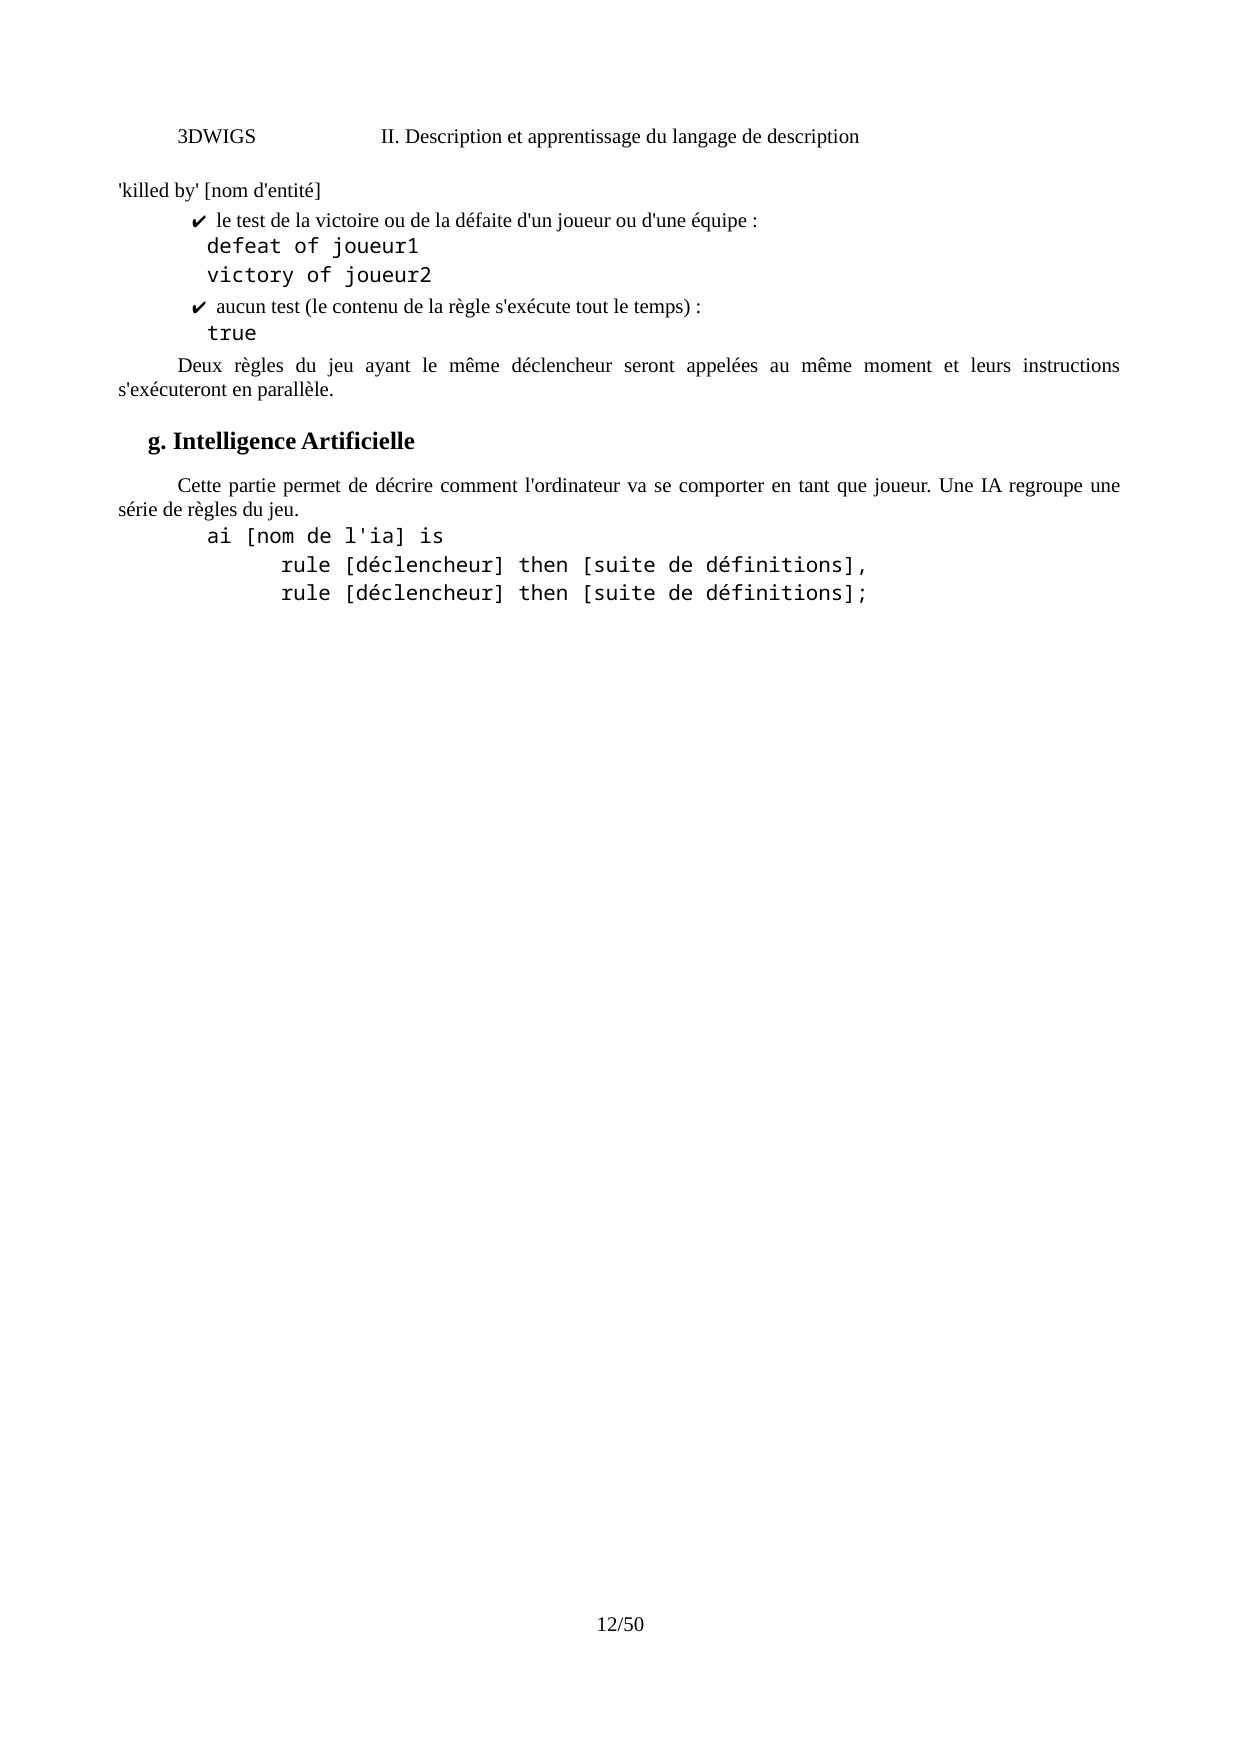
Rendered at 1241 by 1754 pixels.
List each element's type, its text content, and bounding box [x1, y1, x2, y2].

text 'killed by' [nom d'entité] [118, 178, 1122, 202]
text Cette partie permet de décrire comment l'ordinateur va se comporter en tant que joueur. Une IA regroupe une série de règles du jeu. [118, 473, 1122, 521]
text ai [nom de l'ia] is [207, 521, 1122, 550]
text Deux règles du jeu ayant le même déclencheur seront appelées au même moment et leurs instructions s'exécuteront en parallèle. [118, 353, 1122, 401]
list le test de la victoire ou de la défaite d'un joueur ou d'une équipe : [192, 208, 1122, 232]
text rule [déclencheur] then [suite de définitions]; [207, 578, 1122, 607]
text defeat of joueur1 [207, 232, 1122, 260]
text rule [déclencheur] then [suite de définitions], [207, 550, 1122, 578]
subtitle Intelligence Artificielle [118, 426, 1122, 455]
text victory of joueur2 [207, 260, 1122, 288]
list aucun test (le contenu de la règle s'exécute tout le temps) : [192, 294, 1122, 318]
text true [207, 318, 1122, 347]
